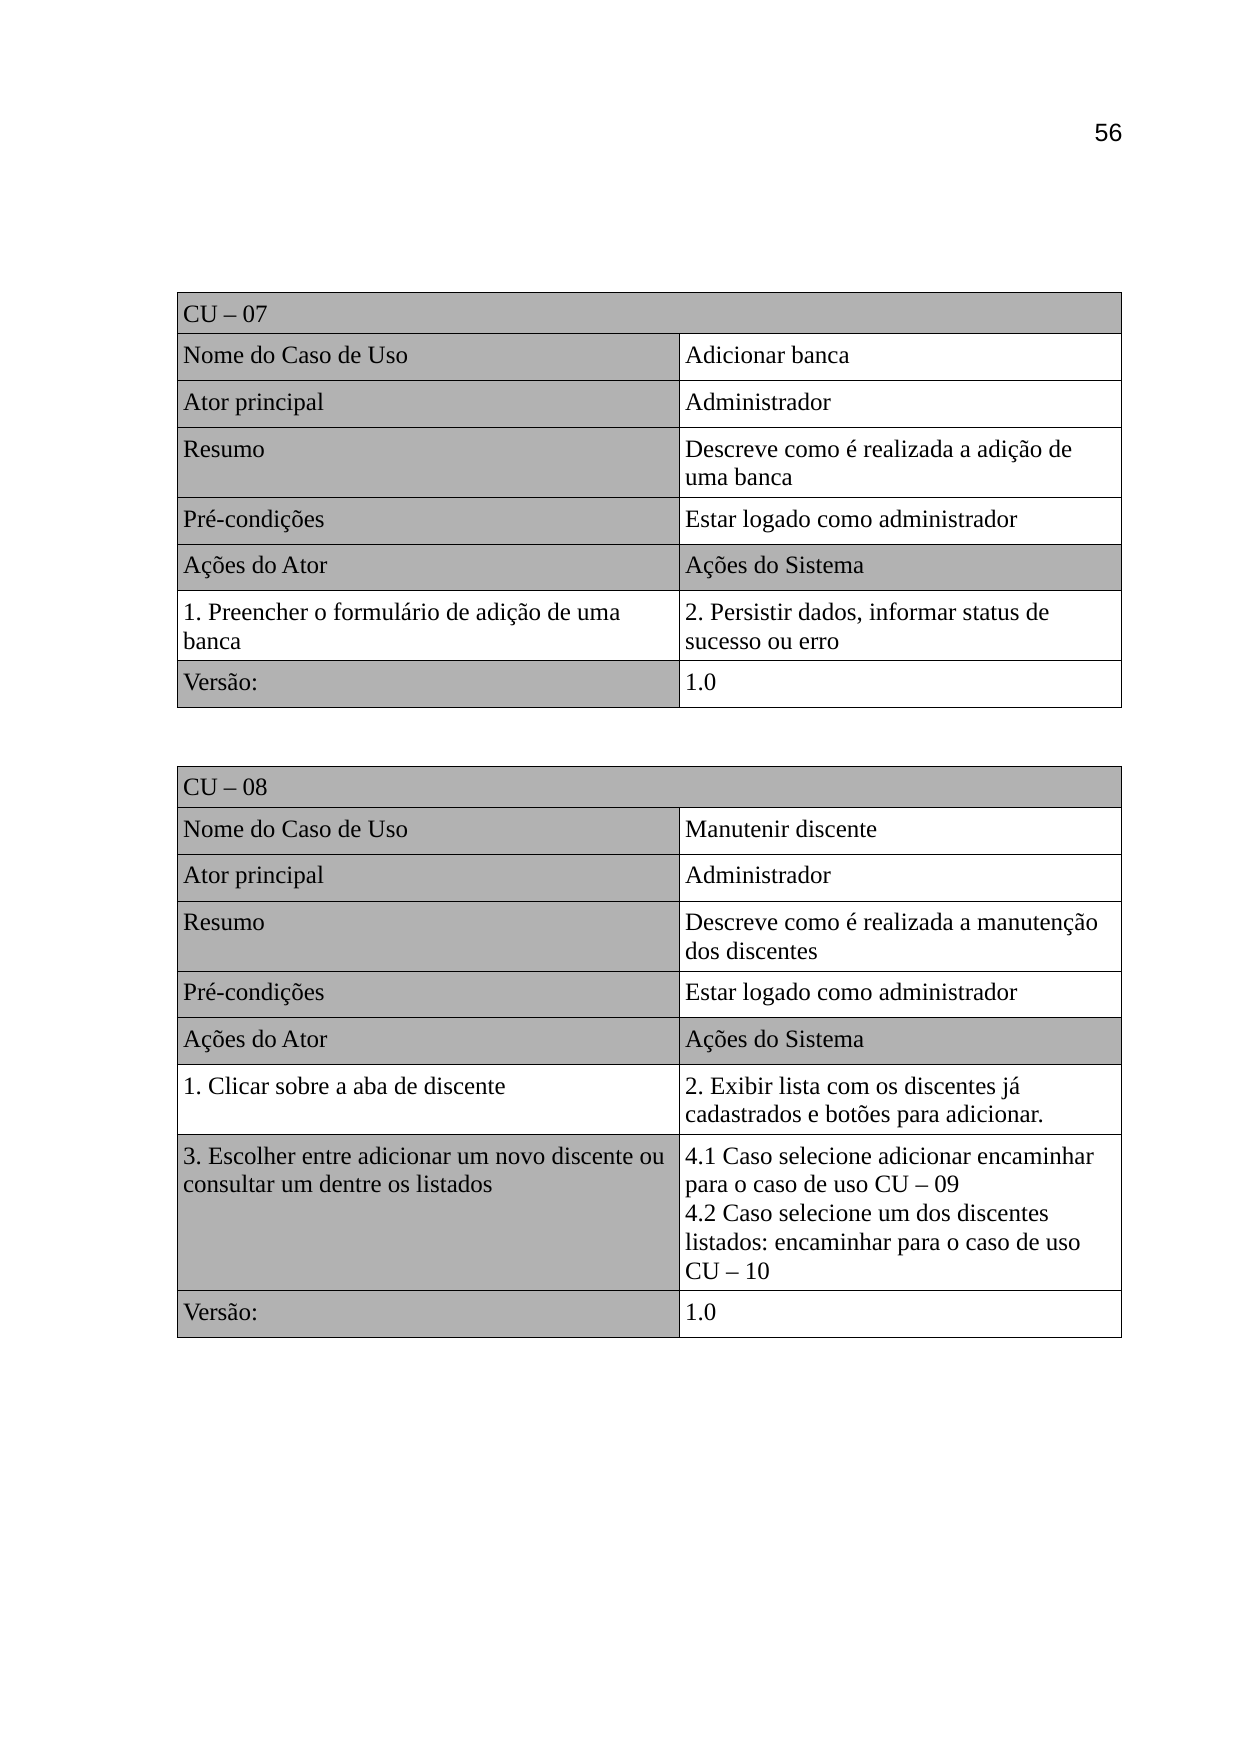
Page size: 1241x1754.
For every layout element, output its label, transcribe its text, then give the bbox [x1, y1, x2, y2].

table_cell Versão: [178, 661, 679, 707]
table_cell 2. Exibir lista com os discentes já cadastrados e botões para adicionar. [680, 1065, 1121, 1134]
table_cell Ações do Ator [178, 1018, 679, 1064]
table_cell Adicionar banca [680, 334, 1121, 380]
table_cell Administrador [680, 381, 1121, 427]
table_cell Administrador [680, 855, 1121, 901]
table_cell 3. Escolher entre adicionar um novo discente ou consultar um dentre os listados [178, 1135, 679, 1290]
table_cell 2. Persistir dados, informar status de sucesso ou erro [680, 591, 1121, 660]
table_cell Ações do Sistema [680, 1018, 1121, 1064]
table_cell Pré-condições [178, 972, 679, 1017]
table_cell Descreve como é realizada a adição de uma banca [680, 428, 1121, 497]
table_cell Estar logado como administrador [680, 498, 1121, 544]
table_cell Estar logado como administrador [680, 972, 1121, 1017]
table_header CU – 07 [178, 293, 1121, 333]
table_cell Resumo [178, 902, 679, 971]
table_cell 4.1 Caso selecione adicionar encaminhar para o caso de uso CU – 09 4.2 Caso selecione um dos discentes listados: encaminhar para o caso de uso CU – 10 [680, 1135, 1121, 1290]
table_cell 1. Clicar sobre a aba de discente [178, 1065, 679, 1134]
table_cell Descreve como é realizada a manutenção dos discentes [680, 902, 1121, 971]
table_cell 1. Preencher o formulário de adição de uma banca [178, 591, 679, 660]
table_cell Manutenir discente [680, 808, 1121, 854]
table_cell Versão: [178, 1291, 679, 1337]
table_cell 1.0 [680, 661, 1121, 707]
table_cell Ator principal [178, 381, 679, 427]
table_cell Resumo [178, 428, 679, 497]
table_header CU – 08 [178, 767, 1121, 807]
table_cell Ações do Ator [178, 545, 679, 590]
table_cell Ator principal [178, 855, 679, 901]
table_cell Nome do Caso de Uso [178, 808, 679, 854]
table_cell Ações do Sistema [680, 545, 1121, 590]
table_cell Pré-condições [178, 498, 679, 544]
table_cell 1.0 [680, 1291, 1121, 1337]
table_cell Nome do Caso de Uso [178, 334, 679, 380]
